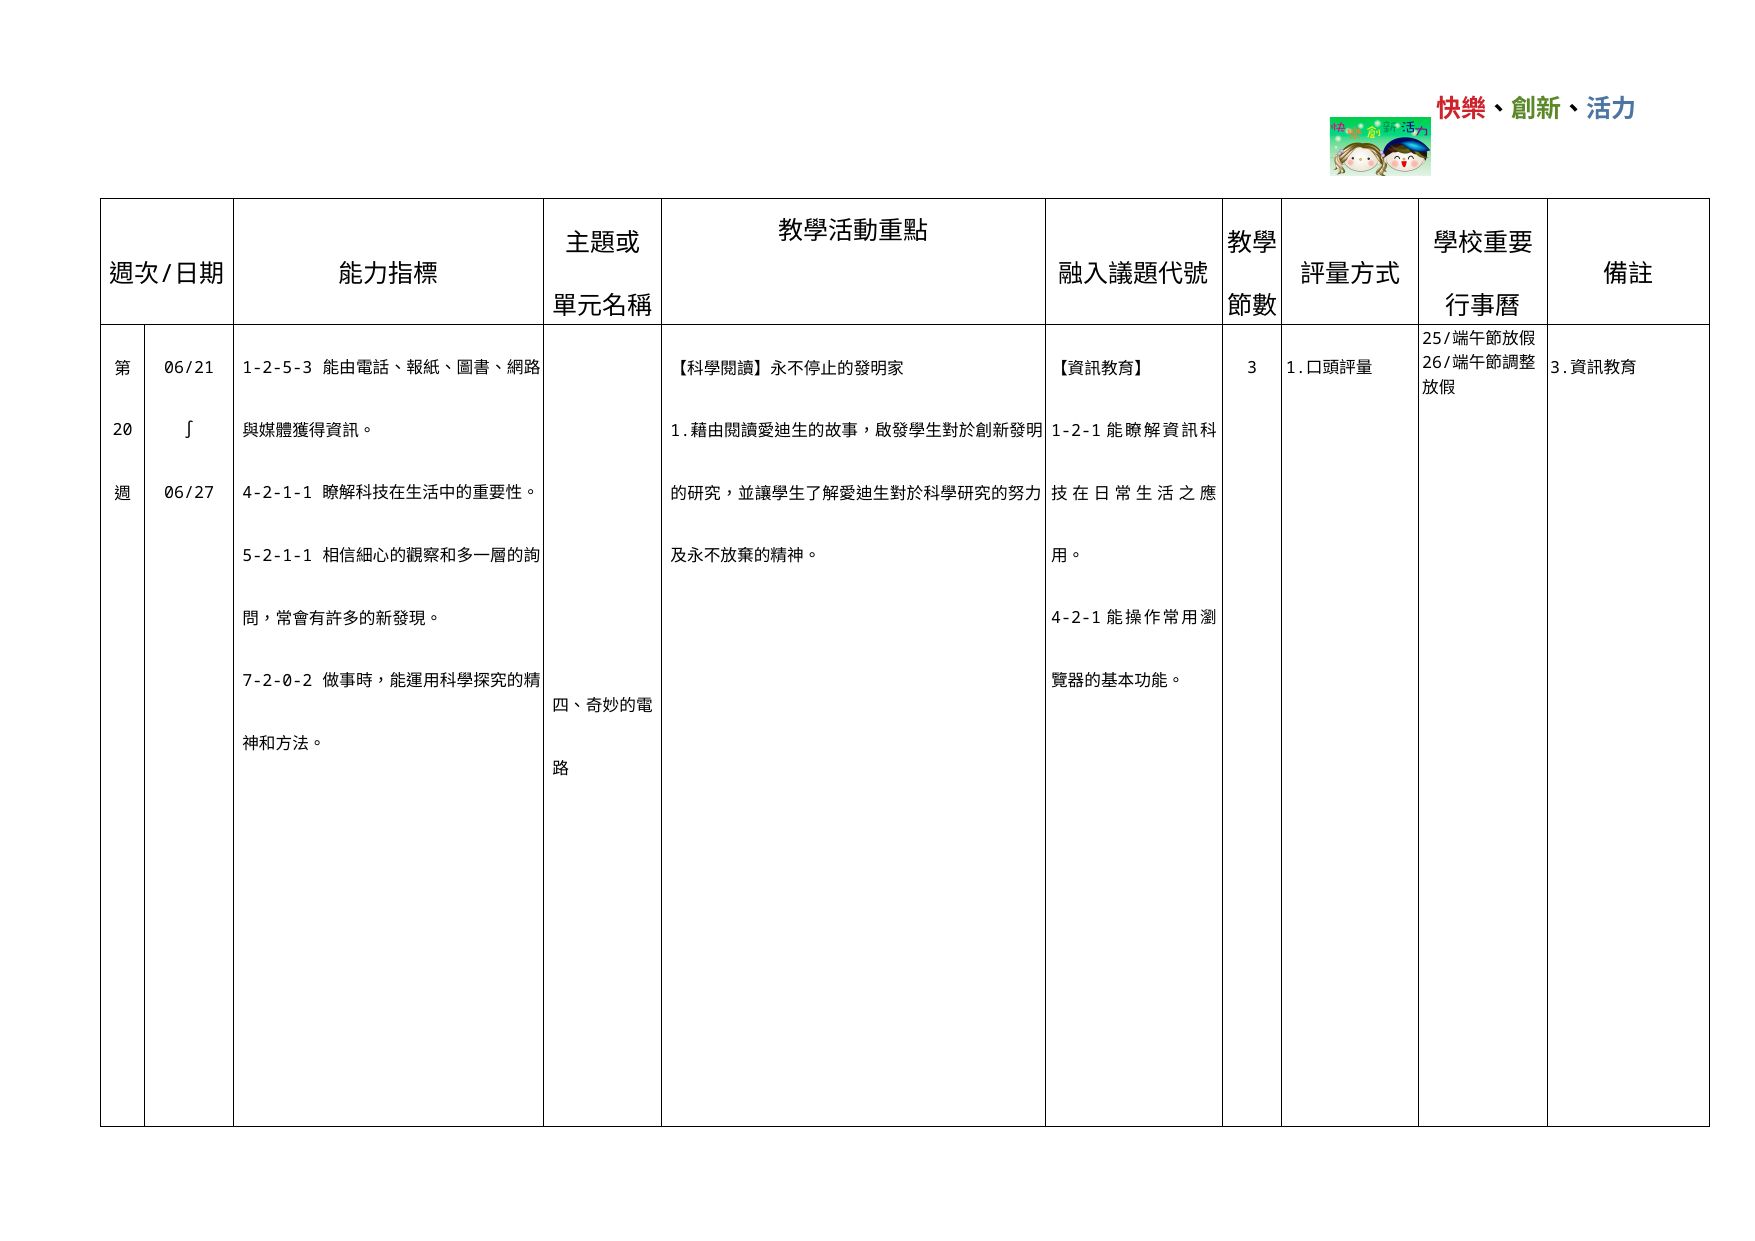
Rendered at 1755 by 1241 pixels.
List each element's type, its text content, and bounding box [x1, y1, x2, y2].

table_header 評量方式 [1282, 199, 1418, 324]
table_cell 06/21 ∫ 06/27 [145, 325, 233, 1126]
table_cell 25/端午節放假 26/端午節調整放假 [1419, 325, 1547, 1126]
table_cell 1-2-5-3 能由電話、報紙、圖書、網路與媒體獲得資訊。 4-2-1-1 瞭解科技在生活中的重要性。 5-2-1-1 相信細心的觀察和多一層的詢問，常會有許多的新發現。 7-2-0-2 做事時，能運用科學探究的精神和方法。 [234, 325, 543, 1126]
table_header 備註 [1548, 199, 1709, 324]
table_header 週次/日期 [101, 199, 233, 324]
table_header 教學活動重點 [662, 199, 1045, 324]
table_cell 1.口頭評量 [1282, 325, 1418, 1126]
table_cell 【資訊教育】 1-2-1能瞭解資訊科技在日常生活之應用。 4-2-1能操作常用瀏覽器的基本功能。 [1046, 325, 1222, 1126]
table_header 能力指標 [234, 199, 543, 324]
table_header 融入議題代號 [1046, 199, 1222, 324]
table_cell 四、奇妙的電路 [544, 325, 661, 1126]
table_cell 3.資訊教育 [1548, 325, 1709, 1126]
table_cell 第 20 週 [101, 325, 144, 1126]
table_header 學校重要行事曆 [1419, 199, 1547, 324]
table_cell 3 [1223, 325, 1281, 1126]
table_header 主題或 單元名稱 [544, 199, 661, 324]
table_header 教學 節數 [1223, 199, 1281, 324]
table_cell 【科學閱讀】永不停止的發明家 1.藉由閱讀愛迪生的故事，啟發學生對於創新發明的研究，並讓學生了解愛迪生對於科學研究的努力及永不放棄的精神。 [662, 325, 1045, 1126]
